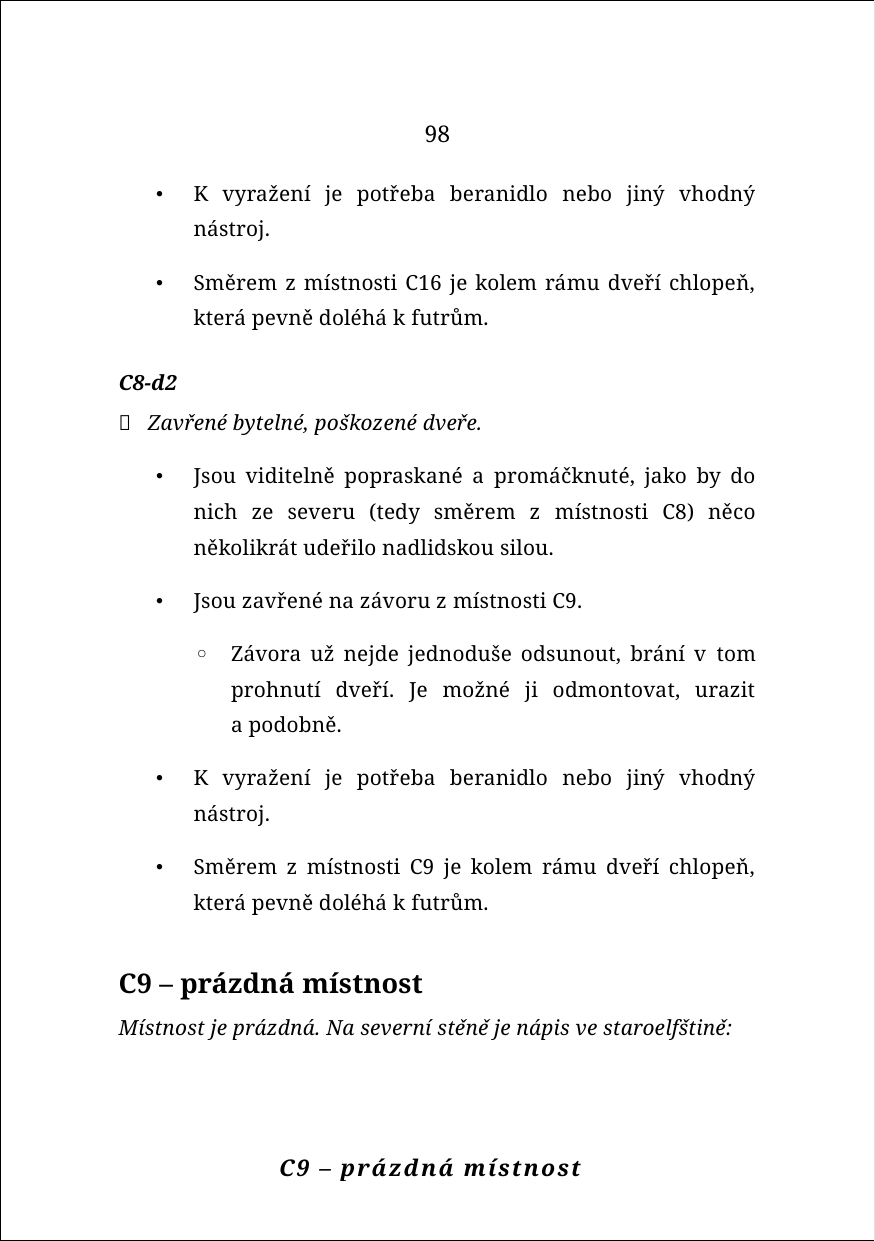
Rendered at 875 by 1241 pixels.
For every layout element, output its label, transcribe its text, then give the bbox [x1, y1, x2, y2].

list K⁠ vyražení je potřeba beranidlo nebo jiný vhodný nástroj. [156, 179, 756, 243]
list K⁠ vyražení je potřeba beranidlo nebo jiný vhodný nástroj. [156, 763, 756, 827]
subtitle C8-d2 [118, 368, 756, 397]
text Místnost je prázdná. Na severní stěně je nápis ve staroelfštině: [118, 1013, 756, 1042]
list Směrem z⁠ místnosti C16 je kolem rámu dveří chlopeň, která pevně doléhá k⁠ futrům. [156, 268, 756, 332]
list Jsou zavřené na závoru z⁠ místnosti C9. [156, 586, 756, 614]
text 🚪 Zavřené bytelné, poškozené dveře. [118, 408, 756, 437]
list Směrem z⁠ místnosti C9 je kolem rámu dveří chlopeň, která pevně doléhá k⁠ futrům. [156, 852, 756, 916]
subtitle C9 – prázdná místnost [118, 964, 756, 1001]
list Závora už nejde jednoduše odsunout, brání v⁠ tom prohnutí dveří. Je možné ji odmontovat, urazit a⁠ podobně. [193, 639, 756, 739]
list Jsou viditelně popraskané a⁠ promáčknuté, jako by do nich ze severu (tedy směrem z⁠ místnosti C8) něco několikrát udeřilo nadlidskou silou. [156, 462, 756, 561]
